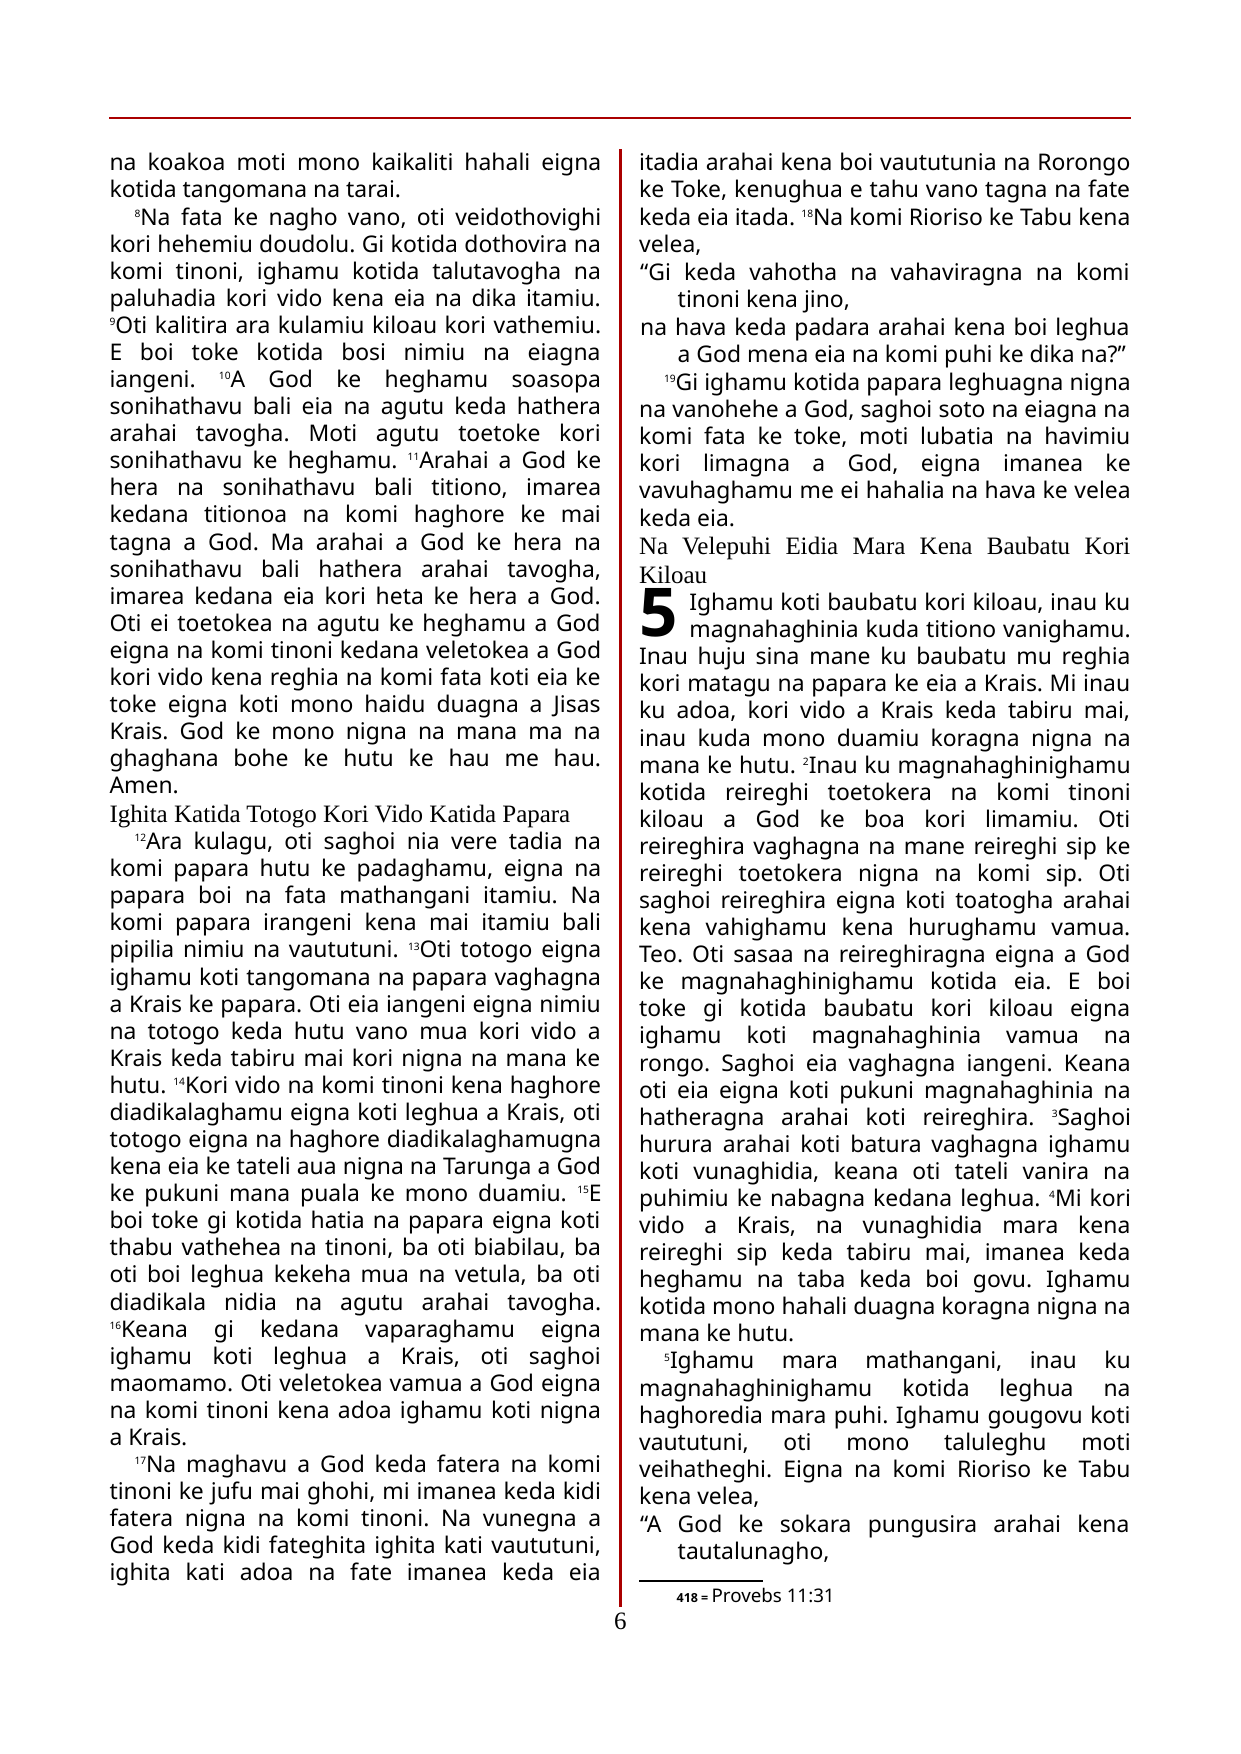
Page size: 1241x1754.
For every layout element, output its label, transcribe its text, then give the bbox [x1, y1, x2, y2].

text 418 = Provebs 11:31 [639, 1587, 1131, 1606]
text 5Ighamu mara mathangani, inau ku magnahaghinighamu kotida leghua na haghoredia mara puhi. Ighamu gougovu koti vaututuni, oti mono taluleghu moti veihatheghi. Eigna na komi Rioriso ke Tabu kena velea, [639, 1347, 1131, 1510]
text na koakoa moti mono kaikaliti hahali eigna kotida tangomana na tarai. [109, 149, 601, 203]
text itadia arahai kena boi vaututunia na Rorongo ke Toke, kenughua e tahu vano tagna na fate keda eia itada. 18Na komi Rioriso ke Tabu kena velea, [639, 149, 1131, 257]
text “Gi keda vahotha na vahaviragna na komi tinoni kena jino, [640, 259, 1130, 313]
text 17Na maghavu a God keda fatera na komi tinoni ke jufu mai ghohi, mi imanea keda kidi fatera nigna na komi tinoni. Na vunegna a God keda kidi fateghita ighita kati vaututuni, ighita kati adoa na fate imanea keda eia [109, 1451, 601, 1586]
text “A God ke sokara pungusira arahai kena tautalunagho, [640, 1511, 1130, 1565]
text 8Na fata ke nagho vano, oti veidothovighi kori hehemiu doudolu. Gi kotida dothovira na komi tinoni, ighamu kotida talutavogha na paluhadia kori vido kena eia na dika itamiu. 9Oti kalitira ara kulamiu kiloau kori vathemiu. E boi toke kotida bosi nimiu na eiagna iangeni. 10A God ke heghamu soasopa sonihathavu bali eia na agutu keda hathera arahai tavogha. Moti agutu toetoke kori sonihathavu ke heghamu. 11Arahai a God ke hera na sonihathavu bali titiono, imarea kedana titionoa na komi haghore ke mai tagna a God. Ma arahai a God ke hera na sonihathavu bali hathera arahai tavogha, imarea kedana eia kori heta ke hera a God. Oti ei toetokea na agutu ke heghamu a God eigna na komi tinoni kedana veletokea a God kori vido kena reghia na komi fata koti eia ke toke eigna koti mono haidu duagna a Jisas Krais. God ke mono nigna na mana ma na ghaghana bohe ke hutu ke hau me hau. Amen. [109, 203, 601, 799]
text Ighita Katida Totogo Kori Vido Katida Papara [109, 799, 601, 828]
text 12Ara kulagu, oti saghoi nia vere tadia na komi papara hutu ke padaghamu, eigna na papara boi na fata mathangani itamiu. Na komi papara irangeni kena mai itamiu bali pipilia nimiu na vaututuni. 13Oti totogo eigna ighamu koti tangomana na papara vaghagna a Krais ke papara. Oti eia iangeni eigna nimiu na totogo keda hutu vano mua kori vido a Krais keda tabiru mai kori nigna na mana ke hutu. 14Kori vido na komi tinoni kena haghore diadikalaghamu eigna koti leghua a Krais, oti totogo eigna na haghore diadikalaghamugna kena eia ke tateli aua nigna na Tarunga a God ke pukuni mana puala ke mono duamiu. 15E boi toke gi kotida hatia na papara eigna koti thabu vathehea na tinoni, ba oti biabilau, ba oti boi leghua kekeha mua na vetula, ba oti diadikala nidia na agutu arahai tavogha. 16Keana gi kedana vaparaghamu eigna ighamu koti leghua a Krais, oti saghoi maomamo. Oti veletokea vamua a God eigna na komi tinoni kena adoa ighamu koti nigna a Krais. [109, 828, 601, 1451]
text 51Ighamu koti baubatu kori kiloau, inau ku magnahaghinia kuda titiono vanighamu. Inau huju sina mane ku baubatu mu reghia kori matagu na papara ke eia a Krais. Mi inau ku adoa, kori vido a Krais keda tabiru mai, inau kuda mono duamiu koragna nigna na mana ke hutu. 2Inau ku magnahaghinighamu kotida reireghi toetokera na komi tinoni kiloau a God ke boa kori limamiu. Oti reireghira vaghagna na mane reireghi sip ke reireghi toetokera nigna na komi sip. Oti saghoi reireghira eigna koti toatogha arahai kena vahighamu kena hurughamu vamua. Teo. Oti sasaa na reireghiragna eigna a God ke magnahaghinighamu kotida eia. E boi toke gi kotida baubatu kori kiloau eigna ighamu koti magnahaghinia vamua na rongo. Saghoi eia vaghagna iangeni. Keana oti eia eigna koti pukuni magnahaghinia na hatheragna arahai koti reireghira. 3Saghoi hurura arahai koti batura vaghagna ighamu koti vunaghidia, keana oti tateli vanira na puhimiu ke nabagna kedana leghua. 4Mi kori vido a Krais, na vunaghidia mara kena reireghi sip keda tabiru mai, imanea keda heghamu na taba keda boi govu. Ighamu kotida mono hahali duagna koragna nigna na mana ke hutu. [639, 589, 1131, 1347]
text Na Velepuhi Eidia Mara Kena Baubatu Kori Kiloau [639, 531, 1131, 589]
text 19Gi ighamu kotida papara leghuagna nigna na vanohehe a God, saghoi soto na eiagna na komi fata ke toke, moti lubatia na havimiu kori limagna a God, eigna imanea ke vavuhaghamu me ei hahalia na hava ke velea keda eia. [639, 369, 1131, 531]
text na hava keda padara arahai kena boi leghua a God mena eia na komi puhi ke dika na?” [640, 313, 1130, 368]
